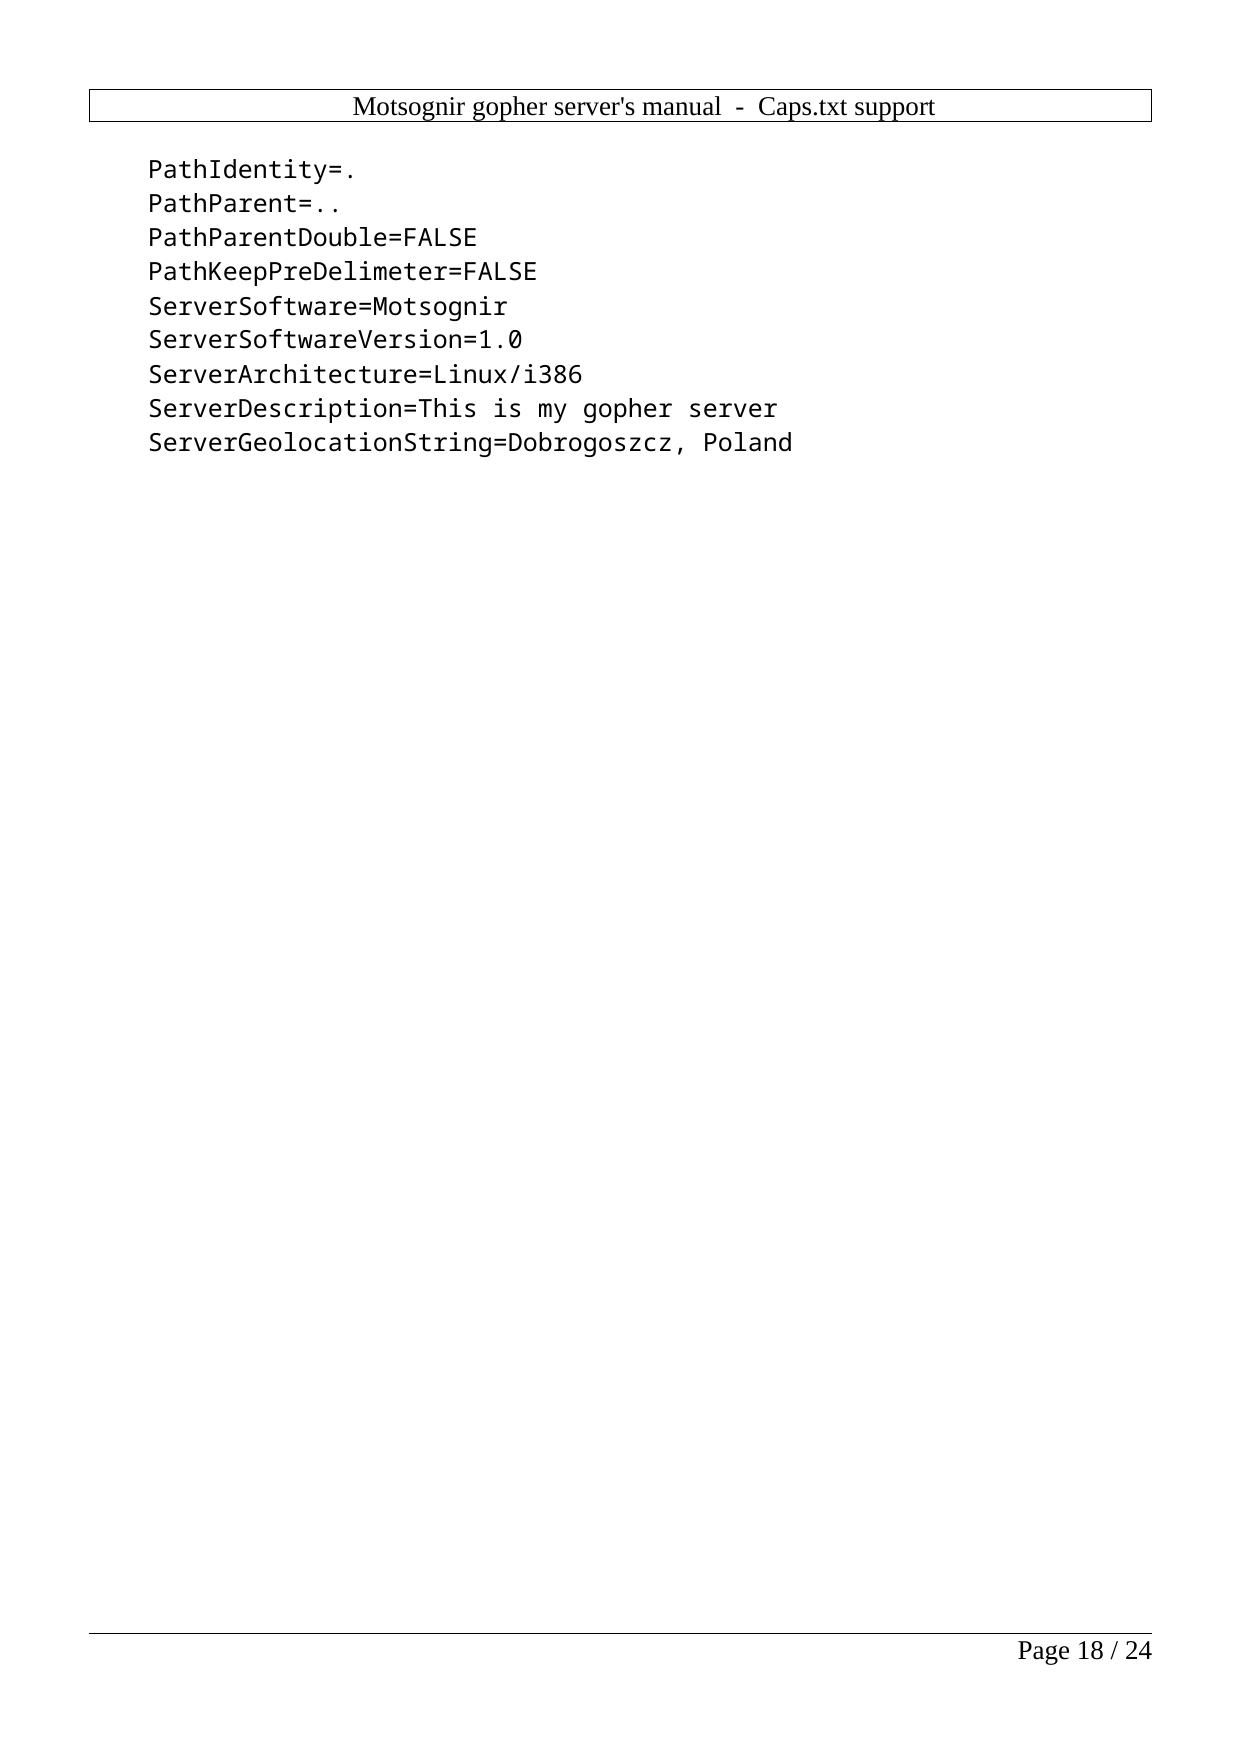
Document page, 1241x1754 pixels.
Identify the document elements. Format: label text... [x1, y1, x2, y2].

text ServerDescription=This is my gopher server [148, 390, 1152, 424]
text PathParentDouble=FALSE [148, 220, 1152, 254]
text PathKeepPreDelimeter=FALSE [148, 254, 1152, 288]
text ServerSoftware=Motsognir [148, 288, 1152, 322]
text PathIdentity=. [148, 152, 1152, 186]
text ServerGeolocationString=Dobrogoszcz, Poland [148, 424, 1152, 458]
text ServerSoftwareVersion=1.0 [148, 322, 1152, 356]
text ServerArchitecture=Linux/i386 [148, 356, 1152, 390]
text PathParent=.. [148, 186, 1152, 220]
